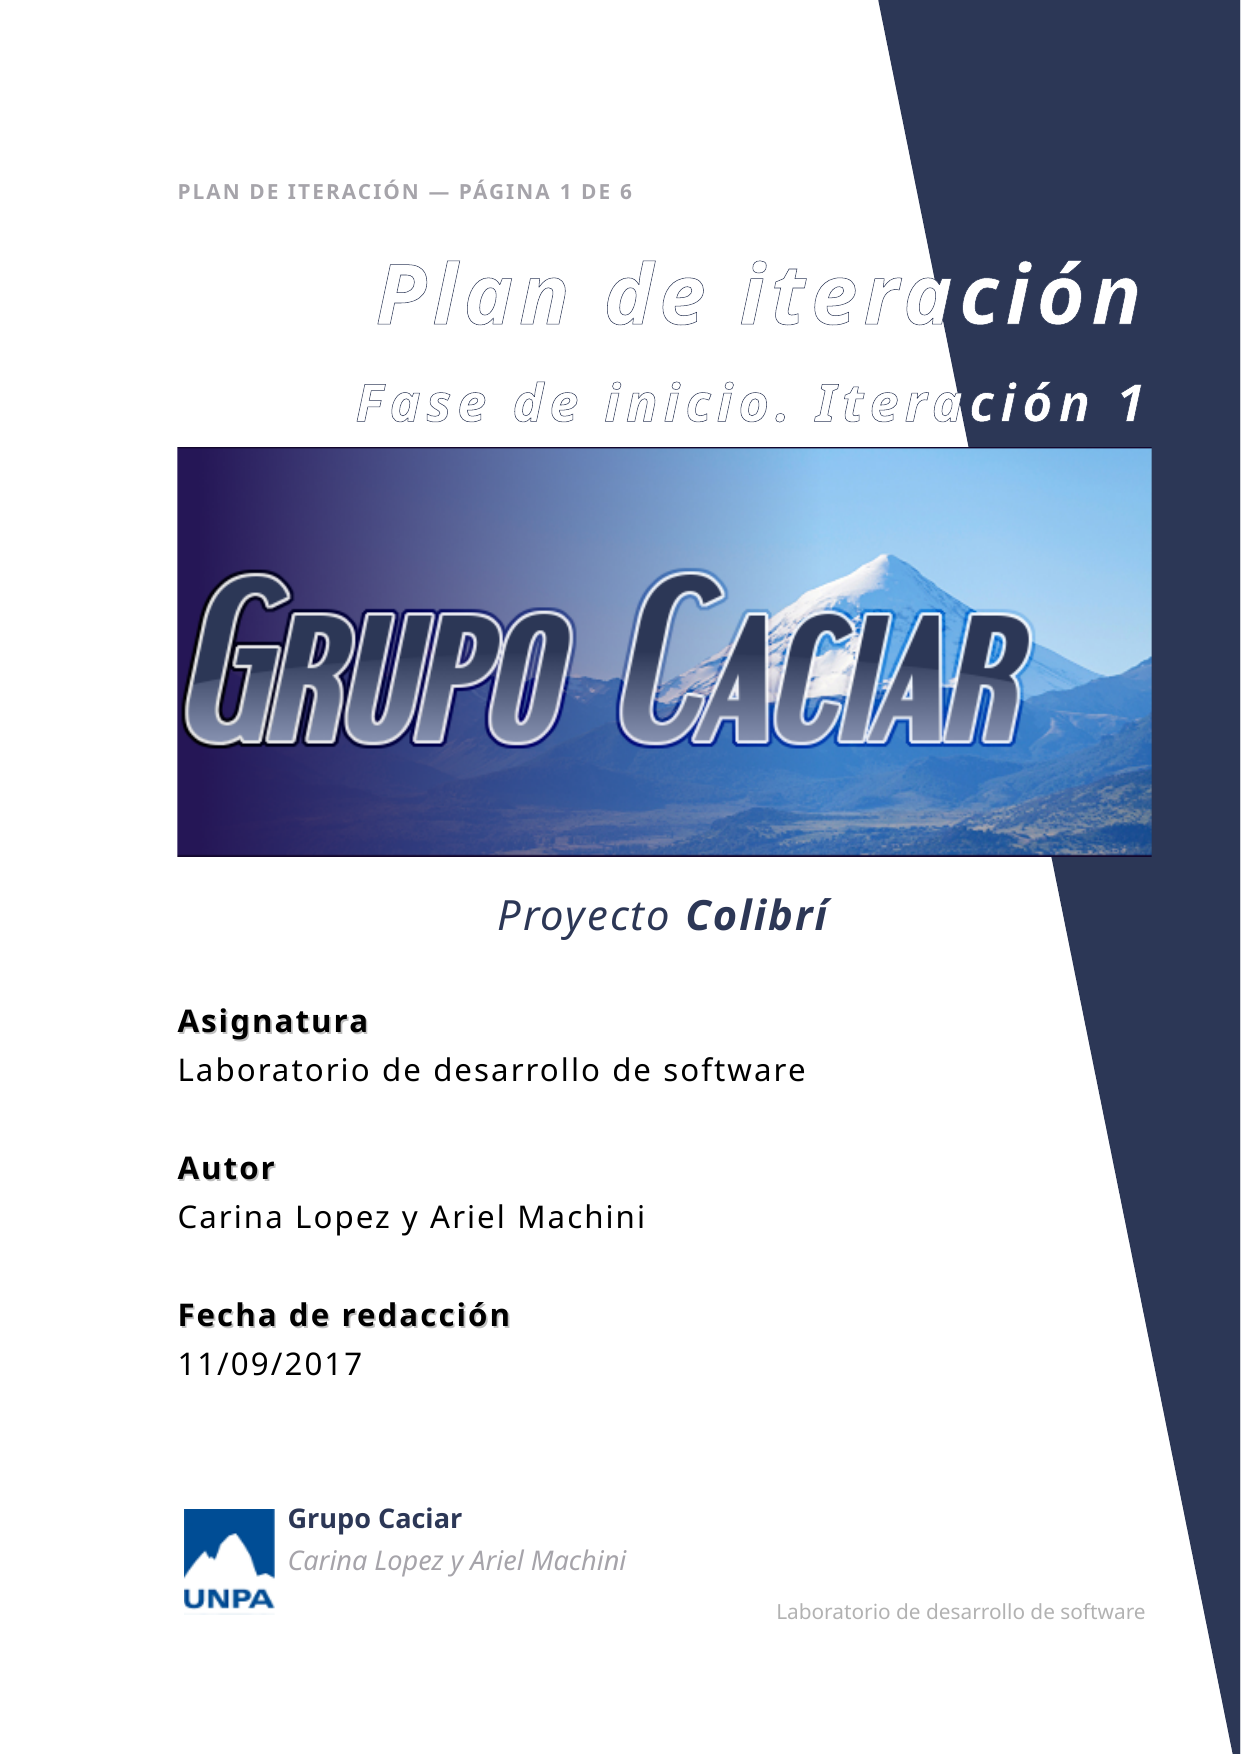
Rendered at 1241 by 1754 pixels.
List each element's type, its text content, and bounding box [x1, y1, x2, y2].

text 11/09/2017 [177, 1342, 1152, 1385]
text Plan de iteración [177, 235, 948, 349]
text Laboratorio de desarrollo de software [177, 1048, 1098, 1091]
text Proyecto Colibrí [177, 885, 1068, 942]
picture [184, 1509, 275, 1615]
text Fecha de redacción [177, 1293, 1147, 1336]
text Carina Lopez y Ariel Machini [177, 1195, 1128, 1238]
text Fase de inicio. Iteración 1 [177, 366, 966, 437]
picture [177, 447, 1152, 857]
text Autor [177, 1146, 1118, 1189]
text Asignatura [177, 999, 1088, 1042]
